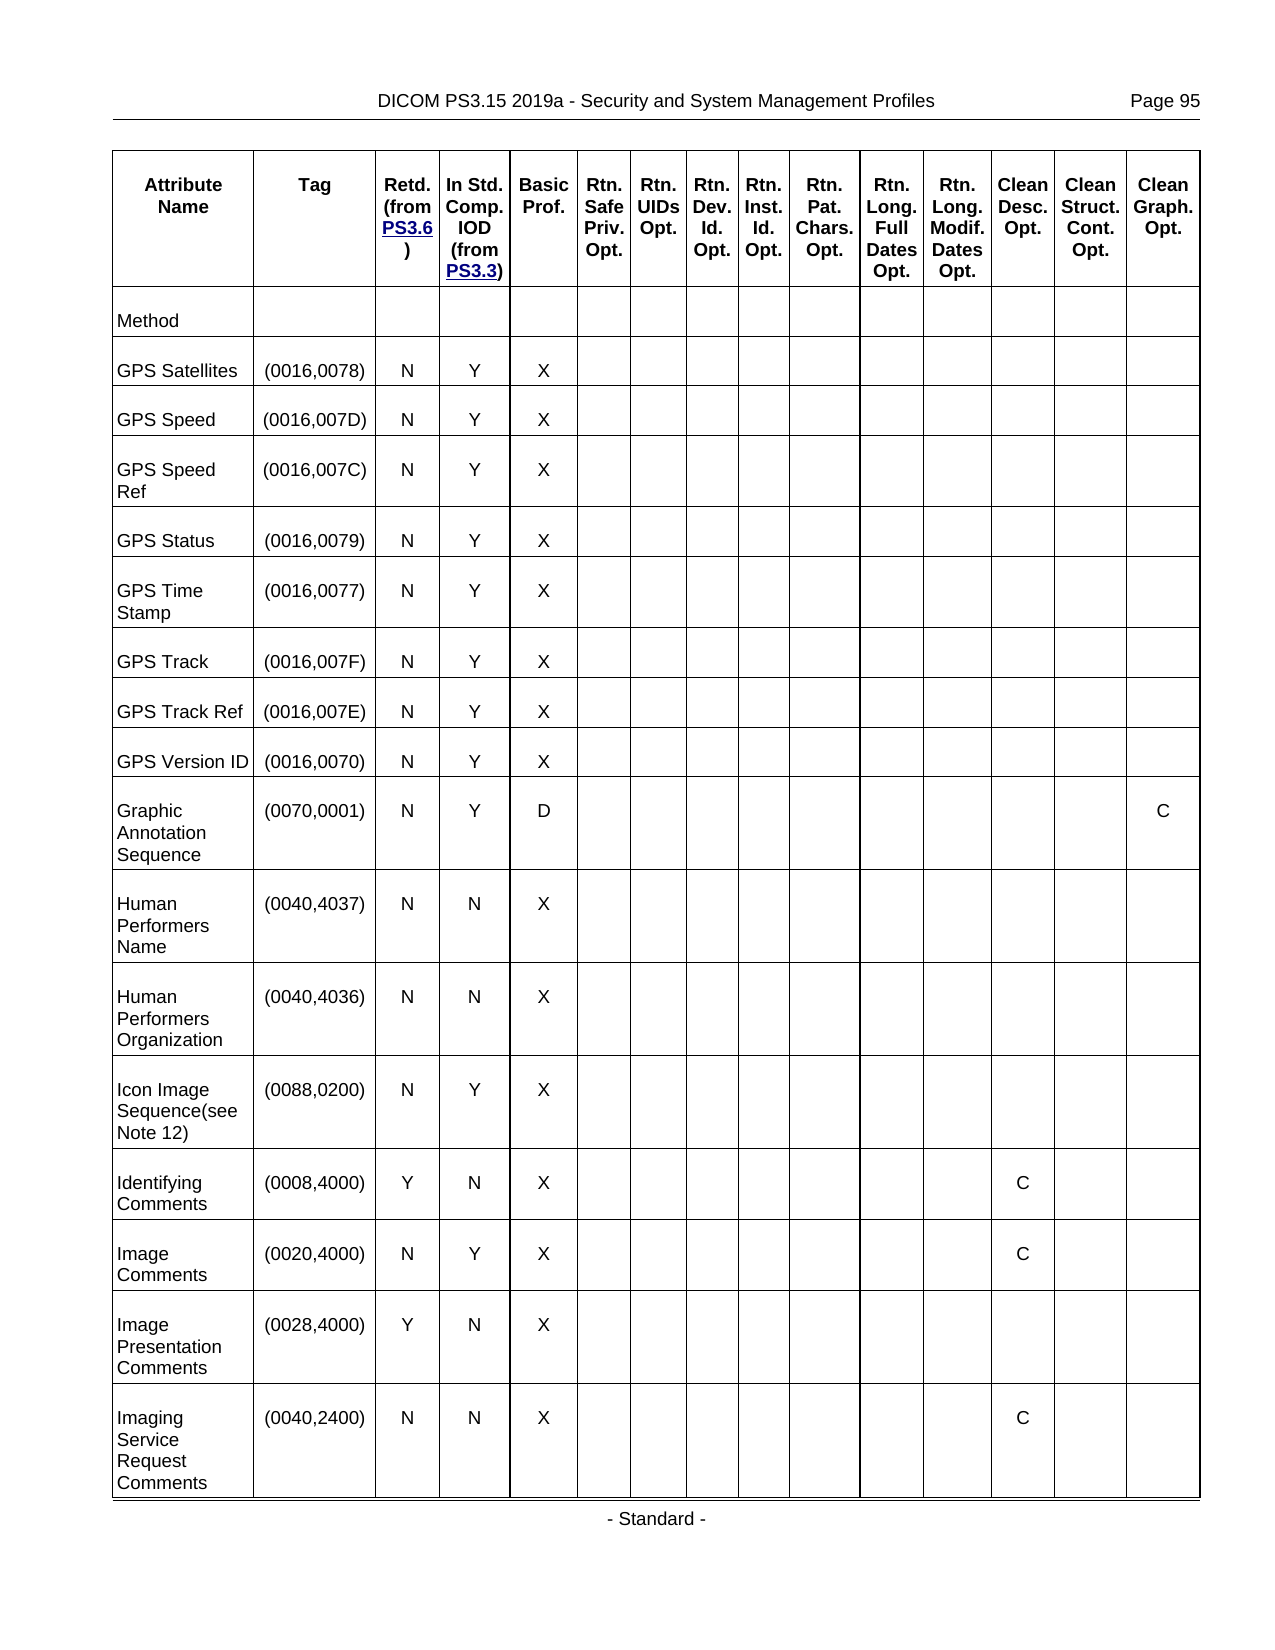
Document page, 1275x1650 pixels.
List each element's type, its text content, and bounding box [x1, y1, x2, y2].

table_cell Y [440, 557, 509, 627]
table_cell [861, 337, 923, 385]
table_cell X [511, 963, 577, 1055]
table_cell D [511, 777, 577, 869]
table_cell [254, 287, 375, 336]
table_cell C [992, 1149, 1054, 1219]
table_cell X [511, 337, 577, 385]
table_cell [924, 1149, 991, 1219]
table_cell N [376, 777, 439, 869]
table_cell [992, 507, 1054, 556]
table_cell Imaging Service Request Comments [113, 1384, 253, 1497]
table_cell [790, 386, 859, 435]
table_cell Icon Image Sequence(see Note 12) [113, 1056, 253, 1147]
table_cell [739, 628, 789, 677]
table_cell [739, 337, 789, 385]
table_cell X [511, 1056, 577, 1147]
table_cell GPS Speed​ Ref [113, 436, 253, 506]
table_cell [687, 1220, 738, 1290]
table_cell [1055, 287, 1126, 336]
table_cell N [376, 436, 439, 506]
table_cell [739, 1149, 789, 1219]
table_cell [992, 337, 1054, 385]
table_cell [992, 386, 1054, 435]
table_cell [1055, 678, 1126, 727]
table_cell [992, 870, 1054, 962]
table_cell GPS Time​ Stamp [113, 557, 253, 627]
table_cell [631, 1220, 686, 1290]
table_cell [790, 1149, 859, 1219]
table_cell [739, 1384, 789, 1497]
table_cell [739, 870, 789, 962]
table_cell [1055, 1291, 1126, 1383]
table_cell Image Presentation Comments [113, 1291, 253, 1383]
table_cell Y [440, 777, 509, 869]
table_cell [1127, 870, 1199, 962]
table_cell [1127, 1384, 1199, 1497]
table_cell Y [440, 507, 509, 556]
table_cell [578, 628, 630, 677]
table_cell [1127, 628, 1199, 677]
table_cell [790, 777, 859, 869]
table_cell Y [440, 1220, 509, 1290]
table_cell X [511, 557, 577, 627]
table_cell Human Performers Organization [113, 963, 253, 1055]
table_cell X [511, 1291, 577, 1383]
table_cell Y [440, 628, 509, 677]
table_cell GPS Satellites [113, 337, 253, 385]
table_header Attribute Name [113, 151, 253, 286]
table_cell GPS Version ID [113, 728, 253, 776]
table_cell (0016,0079) [254, 507, 375, 556]
table_cell [1127, 1220, 1199, 1290]
table_cell [687, 628, 738, 677]
table_cell X [511, 728, 577, 776]
table_cell [739, 287, 789, 336]
table_cell [1127, 1291, 1199, 1383]
table_cell [739, 557, 789, 627]
table_cell [861, 1220, 923, 1290]
table_cell [861, 1149, 923, 1219]
table_cell [1127, 436, 1199, 506]
table_cell [578, 436, 630, 506]
table_cell [631, 337, 686, 385]
table_cell [440, 287, 509, 336]
table_cell GPS Track ​Ref [113, 678, 253, 727]
table_cell [992, 287, 1054, 336]
table_cell [1055, 557, 1126, 627]
table_cell (0016,0070) [254, 728, 375, 776]
table_cell [924, 287, 991, 336]
table_cell [861, 870, 923, 962]
table_cell [687, 1149, 738, 1219]
table_cell [631, 386, 686, 435]
table_cell N [376, 507, 439, 556]
table_cell [1055, 870, 1126, 962]
table_header Retd. (from PS3.6) [376, 151, 439, 286]
table_cell [992, 678, 1054, 727]
table_cell N [376, 728, 439, 776]
table_cell [631, 870, 686, 962]
table_header Clean Desc. Opt. [992, 151, 1054, 286]
table_cell [924, 337, 991, 385]
table_cell [739, 1291, 789, 1383]
table_cell [631, 678, 686, 727]
table_cell [1127, 507, 1199, 556]
table_cell N [376, 337, 439, 385]
table_cell [790, 287, 859, 336]
table_cell (0016,0078) [254, 337, 375, 385]
table_cell [739, 728, 789, 776]
table_cell C [1127, 777, 1199, 869]
table_cell [1055, 728, 1126, 776]
table_cell [578, 777, 630, 869]
table_cell [1055, 386, 1126, 435]
table_cell N [376, 963, 439, 1055]
table_cell [578, 963, 630, 1055]
table_cell [790, 1291, 859, 1383]
table_cell C [992, 1384, 1054, 1497]
table_cell [924, 386, 991, 435]
table_cell GPS Track [113, 628, 253, 677]
table_cell [924, 1220, 991, 1290]
table_cell [687, 436, 738, 506]
table_cell [1127, 557, 1199, 627]
table_cell [924, 678, 991, 727]
table_cell (0028,4000) [254, 1291, 375, 1383]
table_cell [861, 287, 923, 336]
table_cell [992, 436, 1054, 506]
table_cell [924, 1291, 991, 1383]
table_cell N [376, 386, 439, 435]
table_cell (0016,007D) [254, 386, 375, 435]
table_cell [739, 777, 789, 869]
table_cell [790, 1220, 859, 1290]
table_cell (0020,4000) [254, 1220, 375, 1290]
table_cell [992, 728, 1054, 776]
table_cell [790, 436, 859, 506]
table_cell [992, 963, 1054, 1055]
table_cell [992, 628, 1054, 677]
table_cell Graphic Annotation Sequence [113, 777, 253, 869]
table_cell [861, 436, 923, 506]
table_cell C [992, 1220, 1054, 1290]
table_cell [739, 386, 789, 435]
table_cell [924, 628, 991, 677]
table_cell [790, 963, 859, 1055]
table_cell [861, 678, 923, 727]
table_cell N [376, 628, 439, 677]
table_cell [1127, 728, 1199, 776]
table_cell [631, 777, 686, 869]
table_cell X [511, 628, 577, 677]
table_cell [992, 1056, 1054, 1147]
table_cell N [376, 1220, 439, 1290]
table_cell N [376, 557, 439, 627]
table_cell [687, 728, 738, 776]
table_cell [790, 1056, 859, 1147]
table_header Rtn. Safe Priv. Opt. [578, 151, 630, 286]
table_cell [578, 1291, 630, 1383]
table_cell [1127, 337, 1199, 385]
table_cell [631, 507, 686, 556]
table_cell X [511, 507, 577, 556]
table_cell [687, 386, 738, 435]
table_cell [631, 1149, 686, 1219]
table_cell [861, 963, 923, 1055]
table_cell [1055, 1056, 1126, 1147]
table_cell [1127, 963, 1199, 1055]
table_cell [1127, 287, 1199, 336]
table_cell [790, 507, 859, 556]
table_cell [1055, 963, 1126, 1055]
table_cell [1127, 386, 1199, 435]
table_cell [578, 1149, 630, 1219]
table_cell (0016,007E) [254, 678, 375, 727]
table_cell [687, 557, 738, 627]
table_cell [578, 728, 630, 776]
table_cell [992, 1291, 1054, 1383]
table_cell X [511, 386, 577, 435]
table_cell N [376, 678, 439, 727]
table_cell [578, 507, 630, 556]
table_cell Image Comments [113, 1220, 253, 1290]
table_cell Y [376, 1149, 439, 1219]
table_cell [861, 1384, 923, 1497]
table_cell [376, 287, 439, 336]
table_cell Method [113, 287, 253, 336]
table_cell [1055, 507, 1126, 556]
table_cell [861, 1056, 923, 1147]
table_cell [1055, 777, 1126, 869]
table_cell X [511, 1149, 577, 1219]
table_cell N [440, 1384, 509, 1497]
table_cell [790, 678, 859, 727]
table_cell [631, 963, 686, 1055]
table_cell [790, 870, 859, 962]
table_cell [1055, 628, 1126, 677]
table_cell Y [440, 436, 509, 506]
table_cell [578, 1220, 630, 1290]
table_cell [1055, 1149, 1126, 1219]
table_cell [924, 507, 991, 556]
table_cell Identifying Comments [113, 1149, 253, 1219]
table_cell [687, 777, 738, 869]
table_header In Std. Comp. IOD (from PS3.3) [440, 151, 509, 286]
table_cell Y [440, 1056, 509, 1147]
table_cell X [511, 1220, 577, 1290]
table_cell [739, 678, 789, 727]
table_cell GPS Status [113, 507, 253, 556]
table_cell [924, 728, 991, 776]
table_cell [631, 1056, 686, 1147]
table_header Clean Graph. Opt. [1127, 151, 1199, 286]
table_cell [687, 1384, 738, 1497]
table_cell (0016,007C) [254, 436, 375, 506]
table_cell N [440, 1149, 509, 1219]
table_cell Y [440, 728, 509, 776]
table_cell N [376, 1384, 439, 1497]
table_cell [687, 287, 738, 336]
table_cell Human Performers Name [113, 870, 253, 962]
table_header Rtn. Long. Full Dates Opt. [861, 151, 923, 286]
table_header Rtn. Dev. Id. Opt. [687, 151, 738, 286]
table_cell [687, 1056, 738, 1147]
table_cell [861, 507, 923, 556]
table_cell [861, 1291, 923, 1383]
table_cell N [440, 870, 509, 962]
table_header Rtn. Pat. Chars. Opt. [790, 151, 859, 286]
table_cell [578, 287, 630, 336]
table_cell (0040,4037) [254, 870, 375, 962]
table_cell [687, 678, 738, 727]
table_cell [861, 557, 923, 627]
table_cell N [440, 1291, 509, 1383]
table_cell [1055, 436, 1126, 506]
table_header Clean Struct. Cont. Opt. [1055, 151, 1126, 286]
table_cell [790, 337, 859, 385]
table_cell [687, 507, 738, 556]
table_cell [631, 557, 686, 627]
table_cell [578, 1384, 630, 1497]
table_cell (0088,0200) [254, 1056, 375, 1147]
table_cell [578, 337, 630, 385]
table_header Tag [254, 151, 375, 286]
table_cell [631, 1384, 686, 1497]
table_cell X [511, 1384, 577, 1497]
table_cell Y [440, 678, 509, 727]
table_cell [739, 436, 789, 506]
table_cell [687, 1291, 738, 1383]
table_cell [687, 870, 738, 962]
table_cell [511, 287, 577, 336]
table_cell [992, 777, 1054, 869]
table_cell [790, 1384, 859, 1497]
table_cell [790, 557, 859, 627]
table_cell [924, 1384, 991, 1497]
table_cell [739, 1220, 789, 1290]
table_cell [739, 1056, 789, 1147]
table_cell [578, 1056, 630, 1147]
table_cell [1127, 678, 1199, 727]
table_cell [631, 628, 686, 677]
table_cell (0016,0077) [254, 557, 375, 627]
table_cell [631, 1291, 686, 1383]
table_cell X [511, 678, 577, 727]
table_cell [861, 386, 923, 435]
table_cell X [511, 870, 577, 962]
table_cell N [440, 963, 509, 1055]
table_cell [861, 777, 923, 869]
table_cell (0016,007F) [254, 628, 375, 677]
table_cell [578, 678, 630, 727]
table_cell [790, 728, 859, 776]
table_cell X [511, 436, 577, 506]
table_cell [924, 1056, 991, 1147]
table_cell [861, 628, 923, 677]
table_cell (0040,4036) [254, 963, 375, 1055]
table_cell [1055, 1384, 1126, 1497]
table_cell (0070,0001) [254, 777, 375, 869]
table_cell [861, 728, 923, 776]
table_cell [924, 777, 991, 869]
table_cell [924, 557, 991, 627]
table_cell [1127, 1056, 1199, 1147]
table_cell N [376, 1056, 439, 1147]
table_cell [1127, 1149, 1199, 1219]
table_cell [687, 963, 738, 1055]
table_cell [992, 557, 1054, 627]
table_cell [578, 386, 630, 435]
table_cell [739, 963, 789, 1055]
table_cell [790, 628, 859, 677]
table_header Basic Prof. [511, 151, 577, 286]
table_header Rtn. UIDs Opt. [631, 151, 686, 286]
table_cell [924, 963, 991, 1055]
table_cell [578, 557, 630, 627]
table_cell [1055, 1220, 1126, 1290]
table_cell GPS Speed​ [113, 386, 253, 435]
table_cell (0008,4000) [254, 1149, 375, 1219]
table_cell Y [440, 337, 509, 385]
table_cell [924, 436, 991, 506]
table_cell [631, 287, 686, 336]
table_cell Y [376, 1291, 439, 1383]
table_cell [739, 507, 789, 556]
table_cell [687, 337, 738, 385]
table_cell [578, 870, 630, 962]
table_cell (0040,2400) [254, 1384, 375, 1497]
table_cell N [376, 870, 439, 962]
table_cell [631, 728, 686, 776]
table_header Rtn. Inst. Id. Opt. [739, 151, 789, 286]
table_cell [631, 436, 686, 506]
table_cell [1055, 337, 1126, 385]
table_cell [924, 870, 991, 962]
table_header Rtn. Long. Modif. Dates Opt. [924, 151, 991, 286]
table_cell Y [440, 386, 509, 435]
